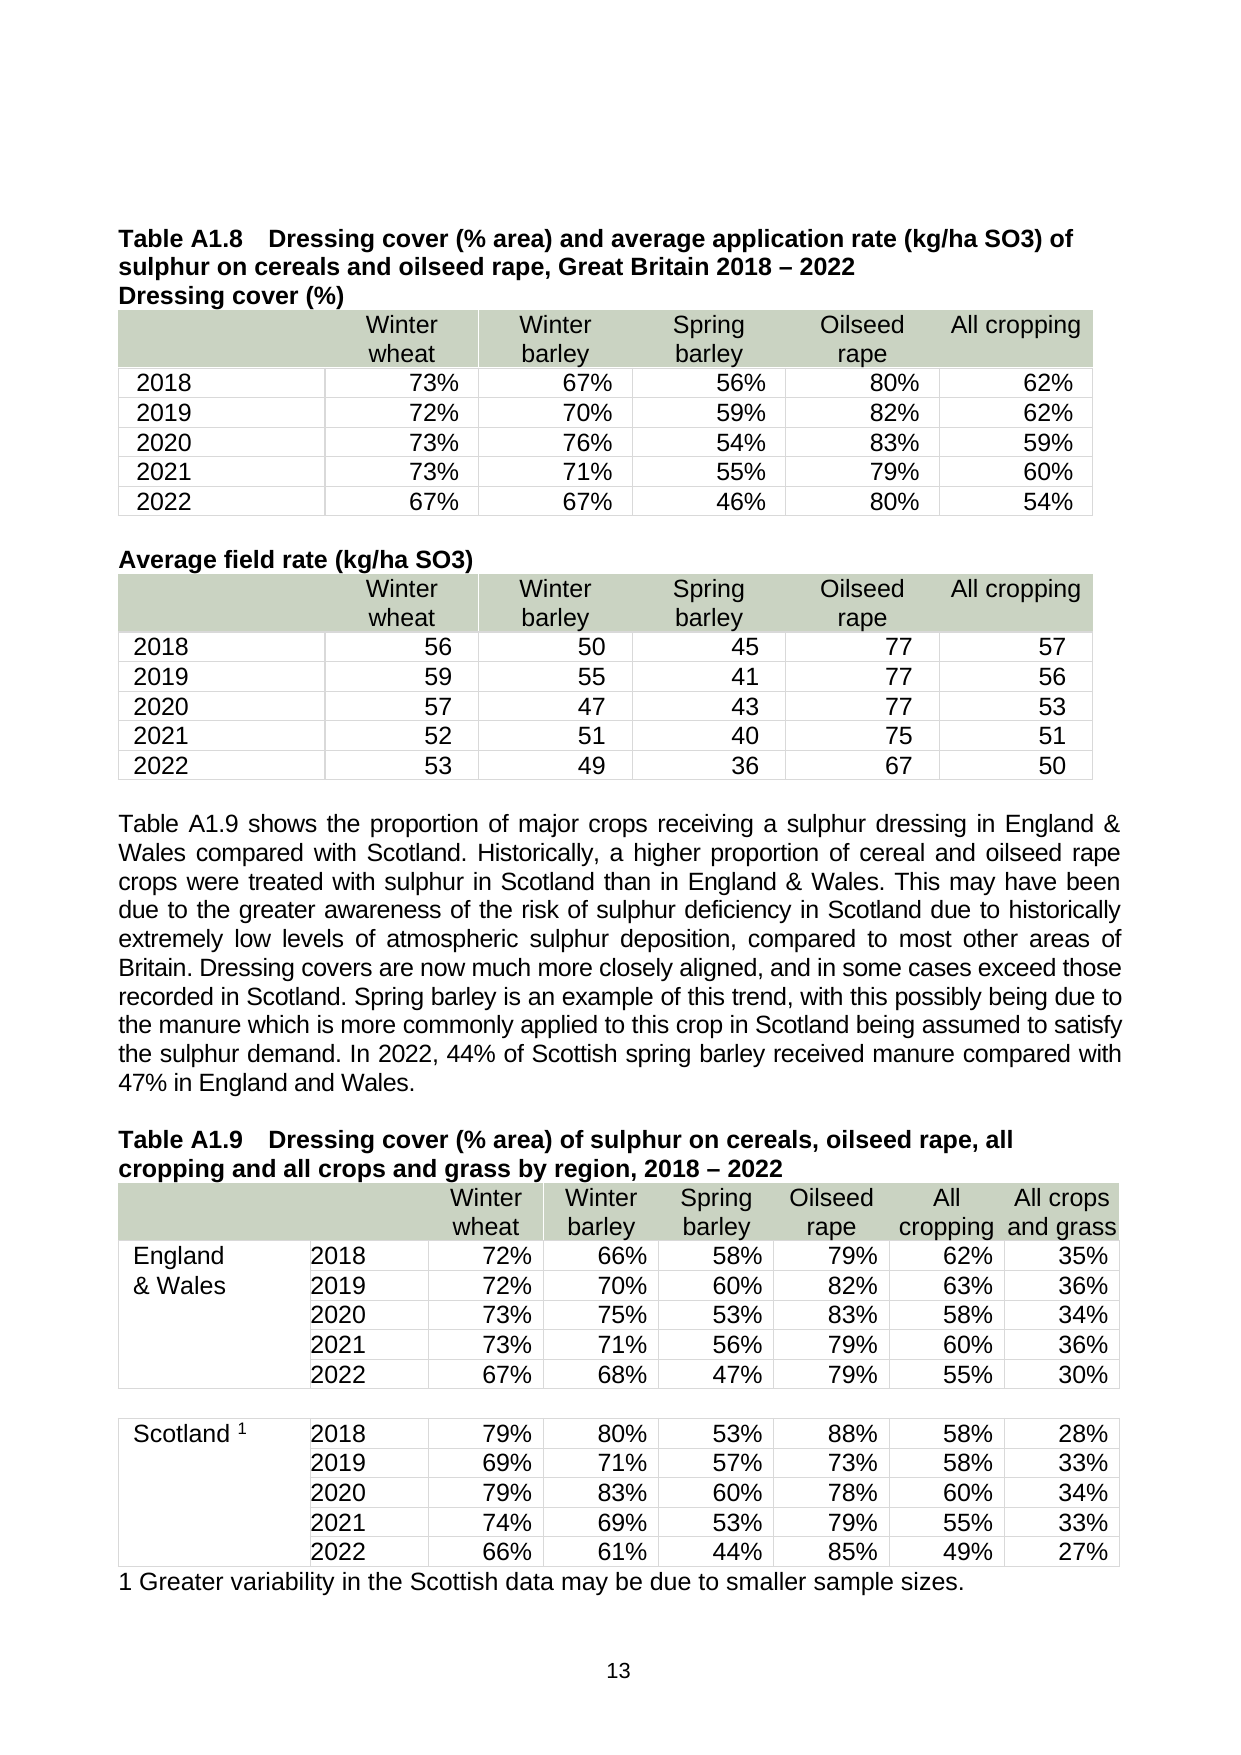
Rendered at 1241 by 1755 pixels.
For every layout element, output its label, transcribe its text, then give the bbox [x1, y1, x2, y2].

table_header Winter wheat [428, 1183, 543, 1240]
table_cell Scotland 1 [119, 1419, 292, 1447]
table_cell 35% [1005, 1241, 1119, 1270]
table_cell 2018 [119, 633, 324, 661]
table_header Winter barley [479, 574, 632, 631]
table_cell [292, 1448, 310, 1477]
table_cell [292, 1329, 310, 1359]
table_cell 72% [326, 398, 478, 427]
table_cell 69% [544, 1508, 658, 1536]
table_cell [1004, 1389, 1119, 1418]
table_cell 36% [1005, 1271, 1119, 1299]
table_cell 57 [326, 692, 478, 720]
table_cell [544, 1389, 659, 1418]
table_cell [292, 1477, 310, 1507]
table_cell 71% [479, 457, 632, 486]
table_cell 66% [544, 1241, 658, 1270]
table_cell & Wales [119, 1270, 292, 1299]
subtitle Dressing cover (%) [118, 281, 1122, 310]
table_header Winter wheat [325, 310, 478, 367]
table_cell 76% [479, 428, 632, 456]
table_cell 63% [890, 1271, 1004, 1299]
table_cell 46% [633, 487, 785, 515]
table_header [118, 1183, 292, 1240]
table_cell 2020 [311, 1301, 428, 1329]
table_cell [292, 1300, 310, 1329]
table_cell 70% [479, 398, 632, 427]
table_cell 79% [774, 1241, 889, 1270]
table_cell 2019 [119, 398, 324, 427]
table_cell 73% [774, 1449, 889, 1477]
table_cell [310, 1389, 428, 1418]
table_cell 71% [544, 1330, 658, 1359]
table_cell 58% [890, 1301, 1004, 1329]
table_cell 72% [429, 1271, 543, 1299]
table_cell 79% [774, 1360, 889, 1388]
table_cell 2018 [311, 1241, 428, 1270]
table_cell [119, 1448, 292, 1477]
table_cell [774, 1389, 889, 1418]
table_cell [428, 1389, 543, 1418]
table_header Winter barley [479, 310, 632, 367]
table_cell [119, 1507, 292, 1536]
table_cell 52 [326, 721, 478, 750]
text Table A1.9 shows the proportion of major crops receiving a sulphur dressing in England & Wales compared with Scotland. Historically, a higher proportion of cereal and oilseed rape crops were treated with sulphur in Scotland than in England & Wales. This may have been due to the greater awareness of the risk of sulphur deficiency in Scotland due to historically extremely low levels of atmospheric sulphur deposition, compared to most other areas of Britain. Dressing covers are now much more closely aligned, and in some cases exceed those recorded in Scotland. Spring barley is an example of this trend, with this possibly being due to the manure which is more commonly applied to this crop in Scotland being assumed to satisfy the sulphur demand. In 2022, 44% of Scottish spring barley received manure compared with 47% in England and Wales. [118, 809, 1122, 1097]
table_cell 85% [774, 1537, 889, 1566]
subtitle Table A1.9 Dressing cover (% area) of sulphur on cereals, oilseed rape, all cropping and all crops and grass by region, 2018 – 2022 [118, 1125, 1122, 1183]
table_cell 73% [429, 1330, 543, 1359]
table_header [292, 1183, 310, 1240]
table_cell 73% [326, 369, 478, 397]
table_cell 77 [786, 692, 939, 720]
table_cell 58% [890, 1419, 1004, 1447]
table_cell 2021 [311, 1508, 428, 1536]
table_cell 58% [659, 1241, 773, 1270]
text 1 Greater variability in the Scottish data may be due to smaller sample sizes. [118, 1567, 1122, 1596]
table_header Winter barley [544, 1183, 659, 1240]
table_cell [119, 1329, 292, 1359]
table_cell 77 [786, 662, 939, 691]
table_cell 56% [633, 369, 785, 397]
table_cell 34% [1005, 1478, 1119, 1507]
table_cell 30% [1005, 1360, 1119, 1388]
table_cell 62% [940, 398, 1092, 427]
table_cell 45 [633, 633, 785, 661]
table_cell 2018 [119, 369, 324, 397]
table_cell 60% [659, 1478, 773, 1507]
table_header Spring barley [632, 310, 786, 367]
table_cell 47 [479, 692, 632, 720]
table_header Oilseed rape [786, 310, 939, 367]
table_cell 67% [429, 1360, 543, 1388]
table_cell 55% [633, 457, 785, 486]
table_cell 2019 [119, 662, 324, 691]
table_cell 2020 [311, 1478, 428, 1507]
table_cell 33% [1005, 1508, 1119, 1536]
table_cell 34% [1005, 1301, 1119, 1329]
table_cell 79% [429, 1419, 543, 1447]
table_cell 62% [890, 1241, 1004, 1270]
table_cell 67 [786, 751, 939, 779]
table_cell [292, 1536, 310, 1566]
table_cell 60% [659, 1271, 773, 1299]
table_cell 54% [940, 487, 1092, 515]
table_cell 2022 [311, 1360, 428, 1388]
table_cell 79% [774, 1330, 889, 1359]
table_cell 80% [786, 369, 939, 397]
table_cell 2022 [119, 487, 324, 515]
table_cell 51 [940, 721, 1092, 750]
table_cell 53 [940, 692, 1092, 720]
table_cell 58% [890, 1449, 1004, 1477]
table_cell [119, 1477, 292, 1507]
table_cell 56 [940, 662, 1092, 691]
table_cell 36 [633, 751, 785, 779]
table_cell 2022 [311, 1537, 428, 1566]
table_cell 53% [659, 1301, 773, 1329]
table_cell 49 [479, 751, 632, 779]
table_cell [292, 1389, 310, 1418]
table_cell 79% [786, 457, 939, 486]
table_cell 55% [890, 1360, 1004, 1388]
table_cell 28% [1005, 1419, 1119, 1447]
table_header [118, 574, 325, 631]
table_cell 82% [774, 1271, 889, 1299]
table_cell 62% [940, 369, 1092, 397]
table_cell [659, 1389, 774, 1418]
table_cell 50 [479, 633, 632, 661]
table_cell 33% [1005, 1449, 1119, 1477]
table_cell 40 [633, 721, 785, 750]
table_header [118, 310, 325, 367]
table_cell [119, 1359, 292, 1388]
table_cell 47% [659, 1360, 773, 1388]
table_header [310, 1183, 428, 1240]
table_cell [292, 1419, 310, 1447]
table_cell 67% [326, 487, 478, 515]
table_cell 73% [326, 457, 478, 486]
table_cell 2021 [119, 457, 324, 486]
table_cell [292, 1270, 310, 1299]
table_cell 67% [479, 369, 632, 397]
table_cell 80% [786, 487, 939, 515]
table_cell 49% [890, 1537, 1004, 1566]
table_cell 53% [659, 1508, 773, 1536]
table_cell 79% [774, 1508, 889, 1536]
table_cell 77 [786, 633, 939, 661]
table_cell [889, 1389, 1004, 1418]
table_cell 59 [326, 662, 478, 691]
table_cell 53 [326, 751, 478, 779]
table_cell 51 [479, 721, 632, 750]
table_cell 60% [940, 457, 1092, 486]
table_cell 80% [544, 1419, 658, 1447]
table_cell 73% [429, 1301, 543, 1329]
table_cell 60% [890, 1478, 1004, 1507]
table_cell 54% [633, 428, 785, 456]
table_cell 74% [429, 1508, 543, 1536]
table_header Spring barley [632, 574, 786, 631]
table_cell 59% [940, 428, 1092, 456]
table_header Oilseed rape [786, 574, 939, 631]
table_cell 83% [774, 1301, 889, 1329]
table_cell 79% [429, 1478, 543, 1507]
table_cell 83% [544, 1478, 658, 1507]
table_cell 68% [544, 1360, 658, 1388]
table_cell 69% [429, 1449, 543, 1477]
table_cell 67% [479, 487, 632, 515]
table_header All cropping [889, 1183, 1004, 1240]
table_cell 2020 [119, 692, 324, 720]
table_cell 2018 [311, 1419, 428, 1447]
table_cell [292, 1507, 310, 1536]
table_cell 71% [544, 1449, 658, 1477]
table_cell 88% [774, 1419, 889, 1447]
table_cell England [119, 1241, 292, 1270]
table_cell [118, 1389, 292, 1418]
table_cell 43 [633, 692, 785, 720]
table_cell [292, 1241, 310, 1270]
table_cell 61% [544, 1537, 658, 1566]
table_cell 27% [1005, 1537, 1119, 1566]
table_cell 2019 [311, 1449, 428, 1477]
table_cell 2021 [311, 1330, 428, 1359]
table_cell 56% [659, 1330, 773, 1359]
table_cell 56 [326, 633, 478, 661]
table_cell 70% [544, 1271, 658, 1299]
table_cell 72% [429, 1241, 543, 1270]
table_cell 53% [659, 1419, 773, 1447]
table_cell 78% [774, 1478, 889, 1507]
table_cell 66% [429, 1537, 543, 1566]
table_header Spring barley [659, 1183, 774, 1240]
table_cell [119, 1300, 292, 1329]
table_header Oilseed rape [774, 1183, 889, 1240]
table_header All cropping [939, 310, 1093, 367]
table_cell 50 [940, 751, 1092, 779]
table_cell 83% [786, 428, 939, 456]
table_cell [292, 1359, 310, 1388]
table_header All cropping [939, 574, 1093, 631]
table_cell 75% [544, 1301, 658, 1329]
table_cell 82% [786, 398, 939, 427]
subtitle Average field rate (kg/ha SO3) [118, 545, 1122, 574]
table_cell 2019 [311, 1271, 428, 1299]
table_cell 75 [786, 721, 939, 750]
table_cell 57% [659, 1449, 773, 1477]
table_cell 57 [940, 633, 1092, 661]
table_cell 59% [633, 398, 785, 427]
table_cell 2022 [119, 751, 324, 779]
table_cell 36% [1005, 1330, 1119, 1359]
table_cell 41 [633, 662, 785, 691]
table_cell 60% [890, 1330, 1004, 1359]
table_cell 55 [479, 662, 632, 691]
table_cell 55% [890, 1508, 1004, 1536]
table_cell [119, 1536, 292, 1566]
table_header Winter wheat [325, 574, 478, 631]
table_cell 73% [326, 428, 478, 456]
subtitle Table A1.8 Dressing cover (% area) and average application rate (kg/ha SO3) of sulphur on cereals and oilseed rape, Great Britain 2018 – 2022 [118, 224, 1122, 281]
table_header All crops and grass [1004, 1183, 1119, 1240]
table_cell 2021 [119, 721, 324, 750]
table_cell 44% [659, 1537, 773, 1566]
table_cell 2020 [119, 428, 324, 456]
